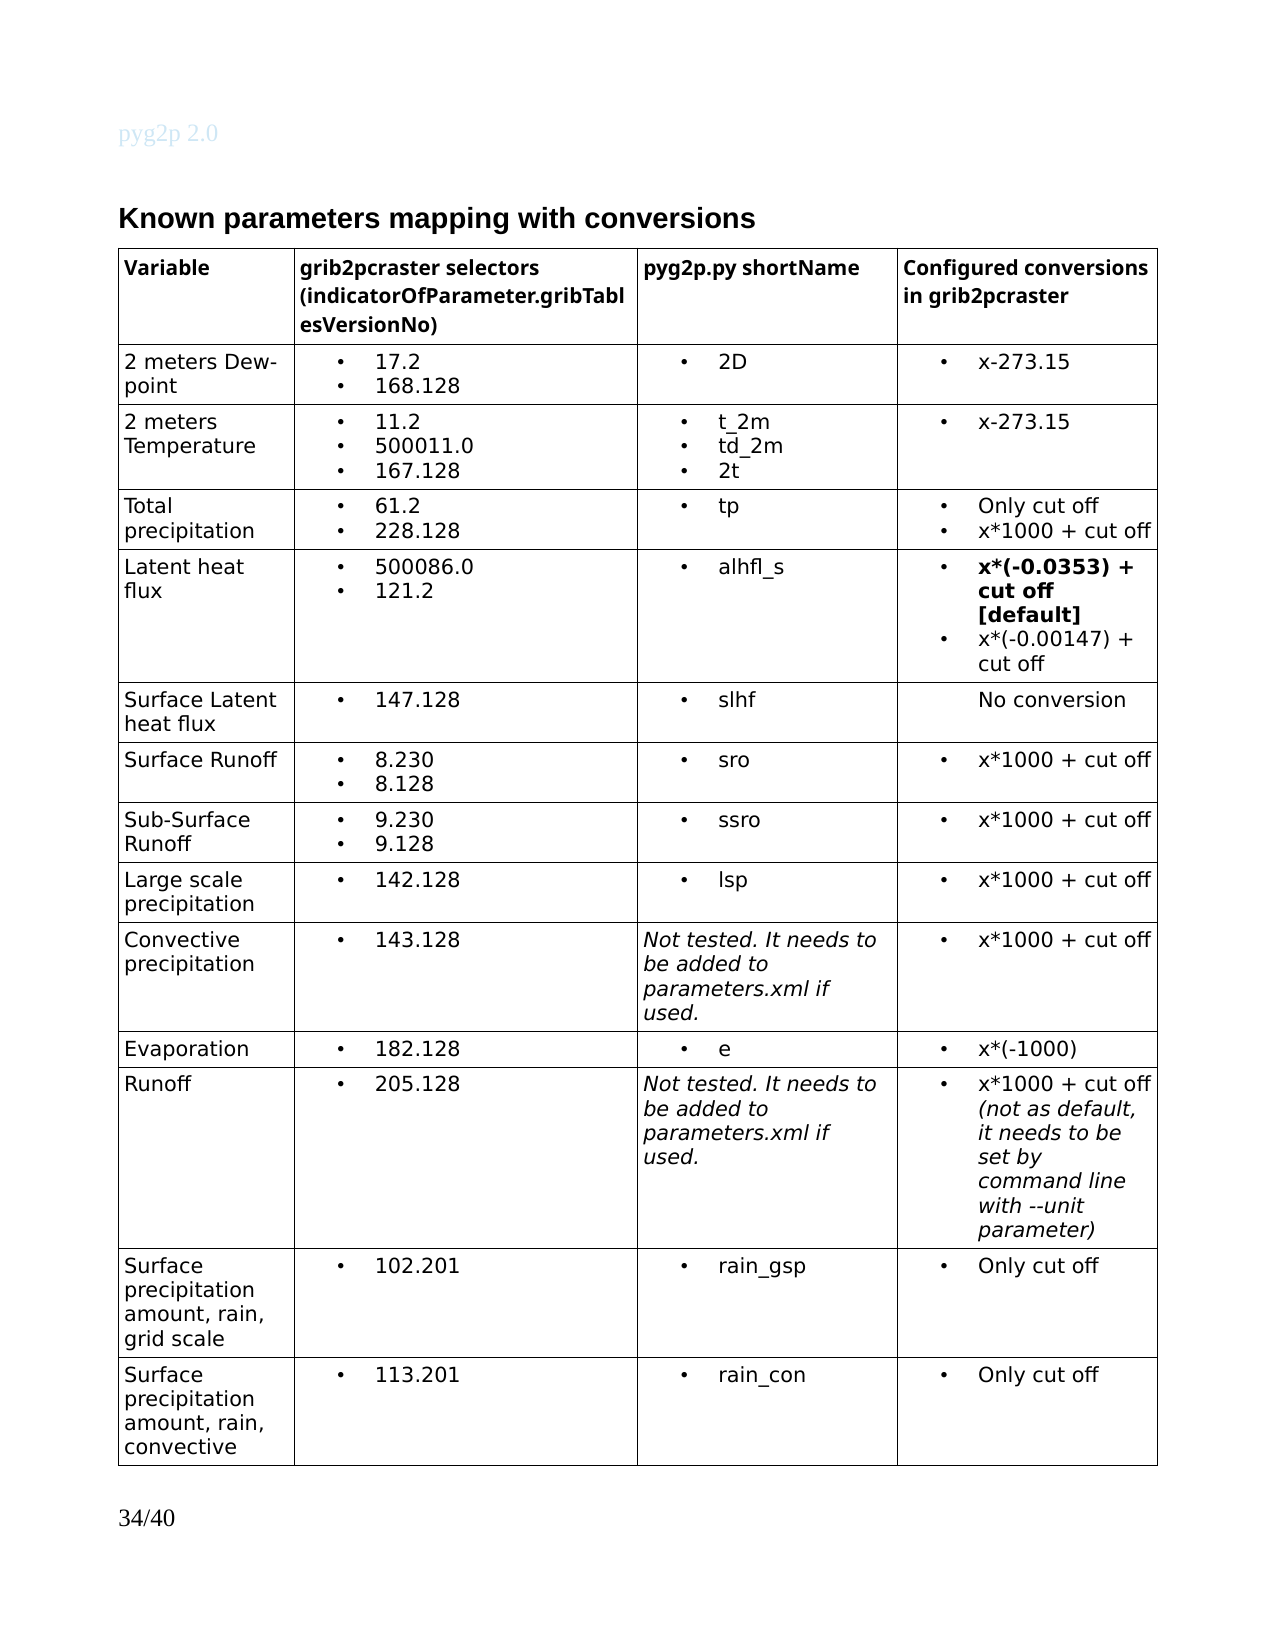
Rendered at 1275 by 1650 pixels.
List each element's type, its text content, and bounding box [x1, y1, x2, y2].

table_cell slhf [638, 683, 897, 742]
table_cell 61.2 228.128 [295, 490, 637, 549]
table_cell x*1000 + cut off [898, 923, 1157, 1031]
table_cell tp [638, 490, 897, 549]
table_cell x*1000 + cut off [898, 863, 1157, 922]
table_cell Surface precipitation amount, rain, convective [119, 1358, 294, 1465]
table_cell Surface Latent heat flux [119, 683, 294, 742]
table_cell Sub-Surface Runoff [119, 803, 294, 862]
table_cell alhfl_s [638, 550, 897, 682]
table_cell Only cut off [898, 1358, 1157, 1465]
table_cell 17.2 168.128 [295, 345, 637, 404]
subtitle Known parameters mapping with conversions [118, 201, 1157, 235]
table_header grib2pcraster selectors (indicatorOfParameter.gribTablesVersionNo) [295, 249, 637, 344]
table_cell Not tested. It needs to be added to parameters.xml if used. [638, 923, 897, 1031]
table_cell 182.128 [295, 1032, 637, 1067]
table_cell 2 meters Dew-point [119, 345, 294, 404]
table_cell Surface precipitation amount, rain, grid scale [119, 1249, 294, 1357]
table_cell 11.2 500011.0 167.128 [295, 405, 637, 489]
table_cell Surface Runoff [119, 743, 294, 802]
table_cell 205.128 [295, 1068, 637, 1248]
table_cell 2D [638, 345, 897, 404]
table_cell x*(-0.0353) + cut off [default] x*(-0.00147) + cut off [898, 550, 1157, 682]
table_header Variable [119, 249, 294, 344]
table_cell 500086.0 121.2 [295, 550, 637, 682]
table_cell No conversion [898, 683, 1157, 742]
table_cell Not tested. It needs to be added to parameters.xml if used. [638, 1068, 897, 1248]
table_cell 142.128 [295, 863, 637, 922]
table_cell 143.128 [295, 923, 637, 1031]
table_cell rain_con [638, 1358, 897, 1465]
table_cell 102.201 [295, 1249, 637, 1357]
table_cell e [638, 1032, 897, 1067]
table_cell Total precipitation [119, 490, 294, 549]
table_cell lsp [638, 863, 897, 922]
table_cell Only cut off x*1000 + cut off [898, 490, 1157, 549]
table_cell 113.201 [295, 1358, 637, 1465]
table_cell 147.128 [295, 683, 637, 742]
table_cell Latent heat flux [119, 550, 294, 682]
table_header Configured conversions in grib2pcraster [898, 249, 1157, 344]
table_cell rain_gsp [638, 1249, 897, 1357]
table_cell x*1000 + cut off (not as default, it needs to be set by command line with --unit parameter) [898, 1068, 1157, 1248]
table_cell x*(-1000) [898, 1032, 1157, 1067]
table_cell Runoff [119, 1068, 294, 1248]
table_cell Only cut off [898, 1249, 1157, 1357]
table_cell Convective precipitation [119, 923, 294, 1031]
table_cell 9.230 9.128 [295, 803, 637, 862]
table_cell 8.230 8.128 [295, 743, 637, 802]
table_header pyg2p.py shortName [638, 249, 897, 344]
table_cell sro [638, 743, 897, 802]
table_cell x*1000 + cut off [898, 743, 1157, 802]
table_cell Large scale precipitation [119, 863, 294, 922]
table_cell x-273.15 [898, 345, 1157, 404]
table_cell x*1000 + cut off [898, 803, 1157, 862]
table_cell Evaporation [119, 1032, 294, 1067]
table_cell 2 meters Temperature [119, 405, 294, 489]
table_cell t_2m td_2m 2t [638, 405, 897, 489]
table_cell x-273.15 [898, 405, 1157, 489]
table_cell ssro [638, 803, 897, 862]
